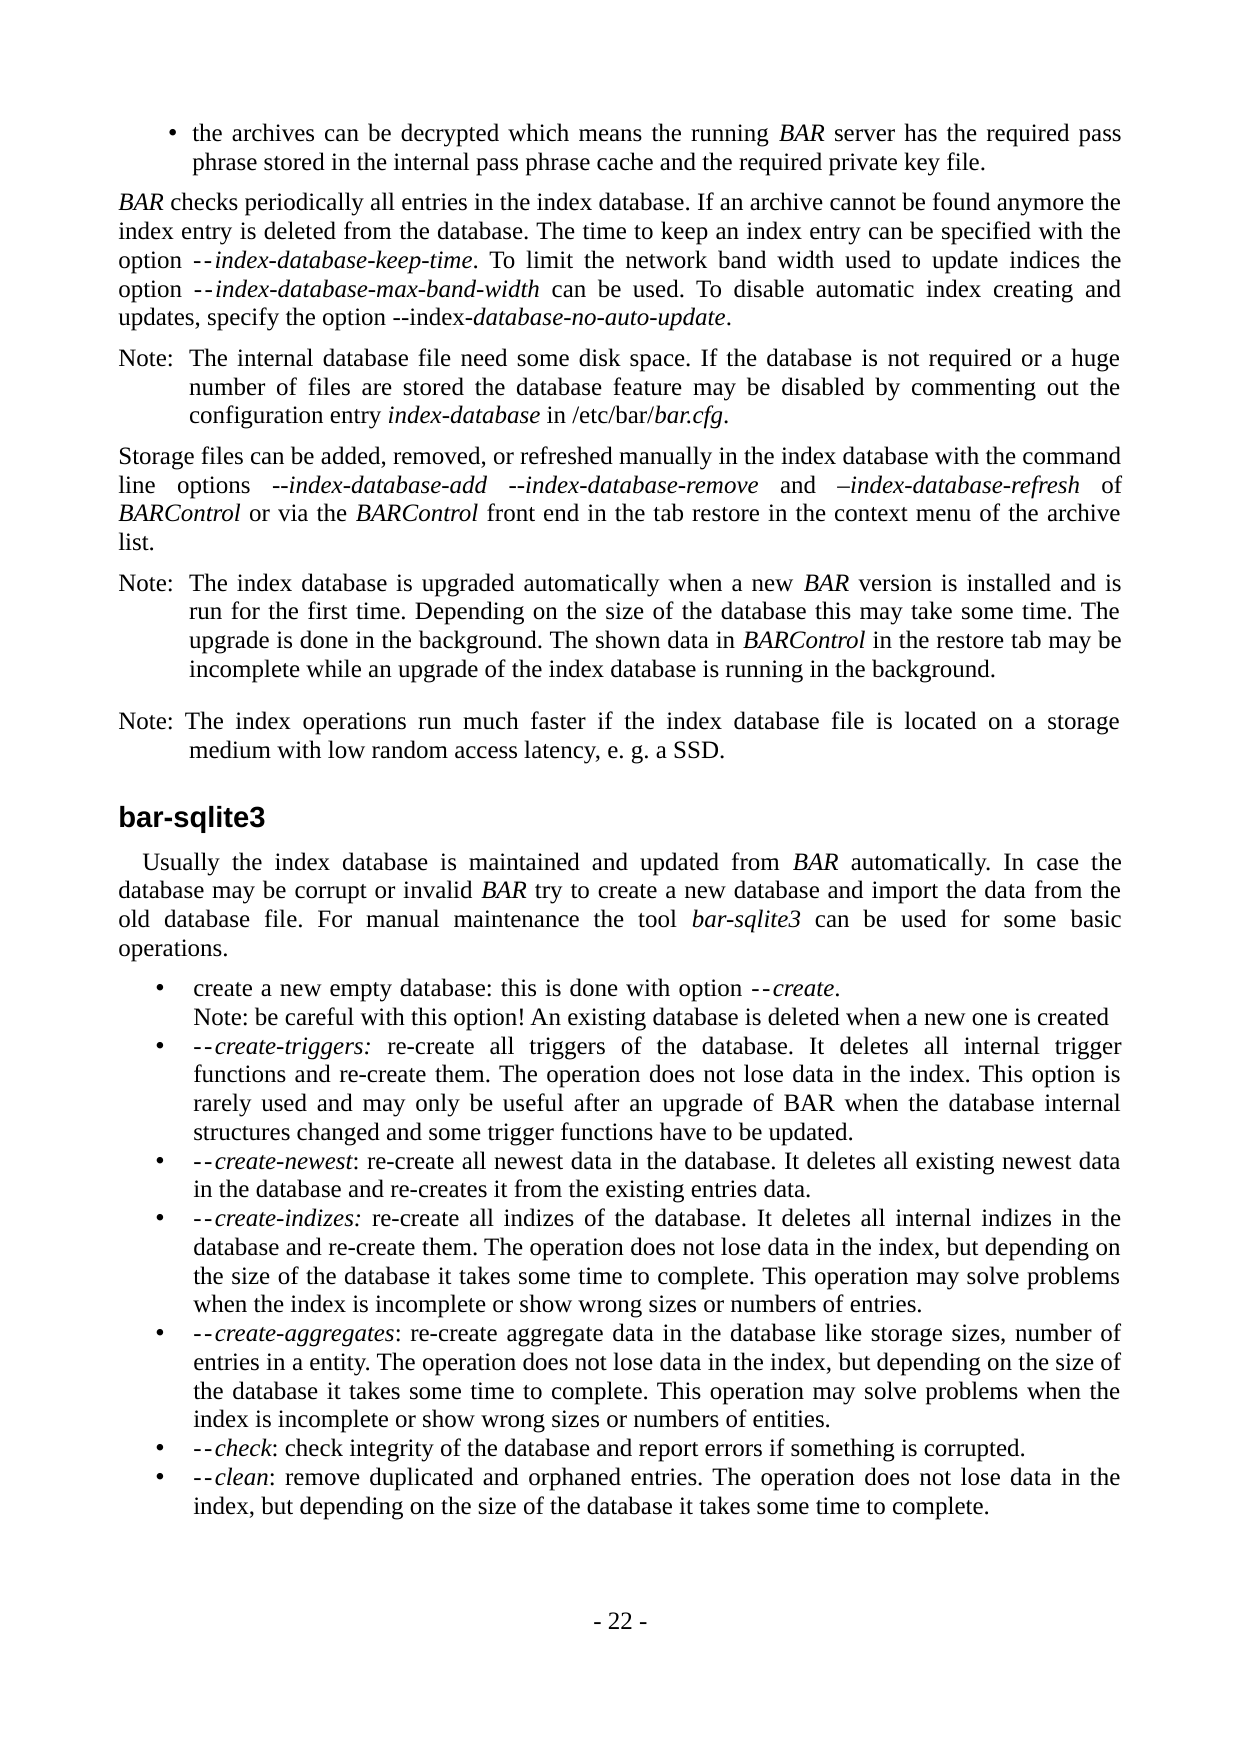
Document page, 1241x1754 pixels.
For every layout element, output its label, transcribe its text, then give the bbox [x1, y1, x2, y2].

list ‑‑create-triggers: re-create all triggers of the database. It deletes all internal trigger functions and re-create them. The operation does not lose data in the index. This option is rarely used and may only be useful after an upgrade of BAR when the database internal structures changed and some trigger functions have to be updated. [156, 1031, 1122, 1146]
list ‑‑create-indizes: re-create all indizes of the database. It deletes all internal indizes in the database and re-create them. The operation does not lose data in the index, but depending on the size of the database it takes some time to complete. This operation may solve problems when the index is incomplete or show wrong sizes or numbers of entries. [156, 1203, 1122, 1318]
list the archives can be decrypted which means the running BAR server has the required pass phrase stored in the internal pass phrase cache and the required private key file. [168, 118, 1122, 176]
subtitle bar-sqlite3 [118, 801, 1122, 834]
text Note: The index operations run much faster if the index database file is located on a storage medium with low random access latency, e. g. a SSD. [118, 706, 1122, 764]
list ‑‑clean: remove duplicated and orphaned entries. The operation does not lose data in the index, but depending on the size of the database it takes some time to complete. [156, 1462, 1122, 1519]
text BAR checks periodically all entries in the index database. If an archive cannot be found anymore the index entry is deleted from the database. The time to keep an index entry can be specified with the option ‑‑index-database-keep-time. To limit the network band width used to update indices the option ‑‑index-database-max-band-width can be used. To disable automatic index creating and updates, specify the option ‑‑index-database-no-auto-update. [118, 187, 1122, 331]
text Note: The internal database file need some disk space. If the database is not required or a huge number of files are stored the database feature may be disabled by commenting out the configuration entry index-database in /etc/bar/bar.cfg. [118, 343, 1122, 429]
text Storage files can be added, removed, or refreshed manually in the index database with the command line options --index-database-add --index-database-remove and –index-database-refresh of BARControl or via the BARControl front end in the tab restore in the context menu of the archive list. [118, 441, 1122, 556]
list ‑‑check: check integrity of the database and report errors if something is corrupted. [156, 1433, 1122, 1462]
text Note: The index database is upgraded automatically when a new BAR version is installed and is run for the first time. Depending on the size of the database this may take some time. The upgrade is done in the background. The shown data in BARControl in the restore tab may be incomplete while an upgrade of the index database is running in the background. [118, 568, 1122, 683]
list create a new empty database: this is done with option ‑‑create. Note: be careful with this option! An existing database is deleted when a new one is created [156, 973, 1122, 1031]
list ‑‑create-aggregates: re-create aggregate data in the database like storage sizes, number of entries in a entity. The operation does not lose data in the index, but depending on the size of the database it takes some time to complete. This operation may solve problems when the index is incomplete or show wrong sizes or numbers of entities. [156, 1318, 1122, 1433]
list ‑‑create-newest: re-create all newest data in the database. It deletes all existing newest data in the database and re-creates it from the existing entries data. [156, 1146, 1122, 1203]
text Usually the index database is maintained and updated from BAR automatically. In case the database may be corrupt or invalid BAR try to create a new database and import the data from the old database file. For manual maintenance the tool bar-sqlite3 can be used for some basic operations. [118, 847, 1122, 962]
